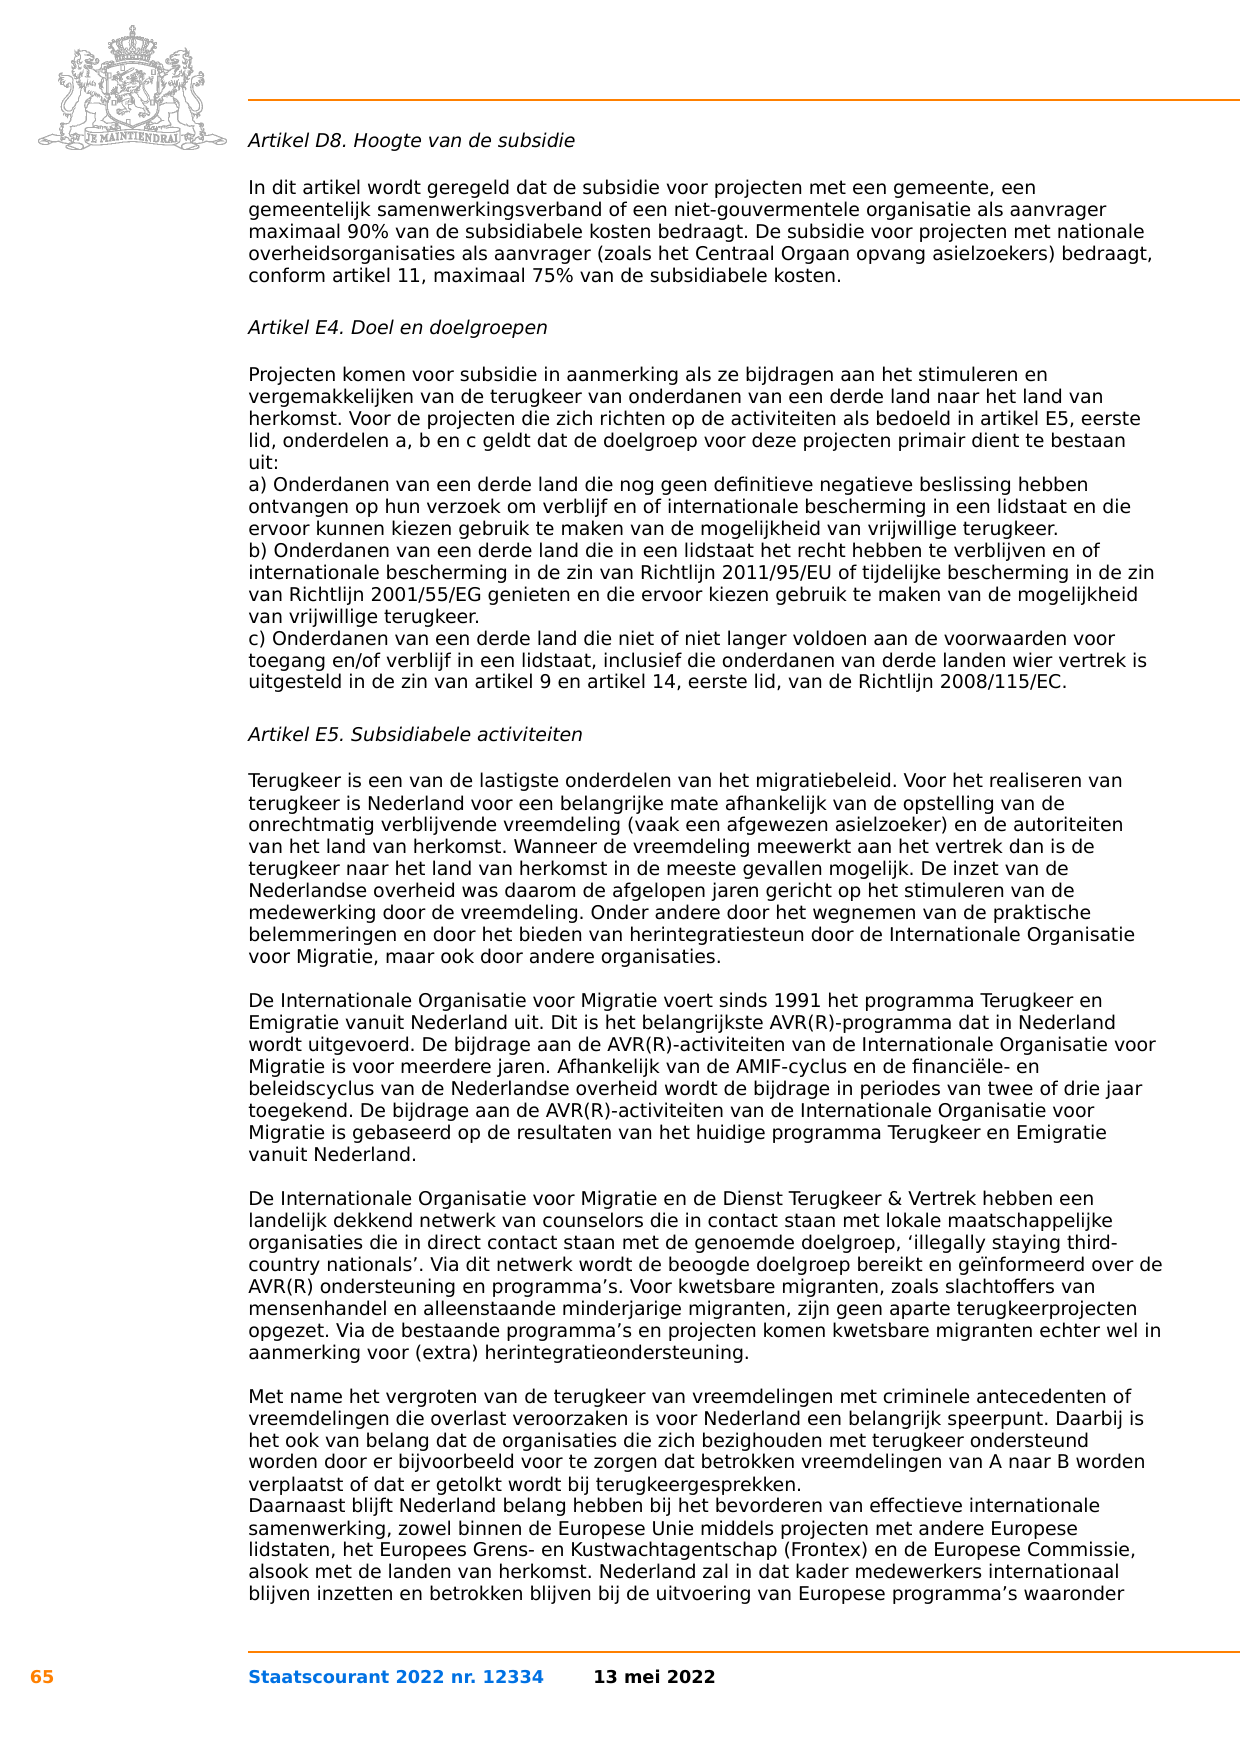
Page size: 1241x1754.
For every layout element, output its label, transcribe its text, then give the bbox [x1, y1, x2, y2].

text Met name het vergroten van de terugkeer van vreemdelingen met criminele antecedenten of vreemdelingen die overlast veroorzaken is voor Nederland een belangrijk speerpunt. Daarbij is het ook van belang dat de organisaties die zich bezighouden met terugkeer ondersteund worden door er bijvoorbeeld voor te zorgen dat betrokken vreemdelingen van A naar B worden verplaatst of dat er getolkt wordt bij terugkeergesprekken. [248, 1386, 1163, 1495]
text c) Onderdanen van een derde land die niet of niet langer voldoen aan de voorwaarden voor toegang en/of verblijf in een lidstaat, inclusief die onderdanen van derde landen wier vertrek is uitgesteld in de zin van artikel 9 en artikel 14, eerste lid, van de Richtlijn 2008/115/EC. [248, 627, 1163, 693]
text In dit artikel wordt geregeld dat de subsidie voor projecten met een gemeente, een gemeentelijk samenwerkingsverband of een niet-gouvermentele organisatie als aanvrager maximaal 90% van de subsidiabele kosten bedraagt. De subsidie voor projecten met nationale overheidsorganisaties als aanvrager (zoals het Centraal Orgaan opvang asielzoekers) bedraagt, conform artikel 11, maximaal 75% van de subsidiabele kosten. [248, 177, 1163, 287]
text De Internationale Organisatie voor Migratie en de Dienst Terugkeer & Vertrek hebben een landelijk dekkend netwerk van counselors die in contact staan met lokale maatschappelijke organisaties die in direct contact staan met de genoemde doelgroep, ‘illegally staying third-country nationals’. Via dit netwerk wordt de beoogde doelgroep bereikt en geïnformeerd over de AVR(R) ondersteuning en programma’s. Voor kwetsbare migranten, zoals slachtoffers van mensenhandel en alleenstaande minderjarige migranten, zijn geen aparte terugkeerprojecten opgezet. Via de bestaande programma’s en projecten komen kwetsbare migranten echter wel in aanmerking voor (extra) herintegratieondersteuning. [248, 1188, 1163, 1364]
picture [38, 25, 227, 150]
text Projecten komen voor subsidie in aanmerking als ze bijdragen aan het stimuleren en vergemakkelijken van de terugkeer van onderdanen van een derde land naar het land van herkomst. Voor de projecten die zich richten op de activiteiten als bedoeld in artikel E5, eerste lid, onderdelen a, b en c geldt dat de doelgroep voor deze projecten primair dient te bestaan uit: [248, 364, 1163, 474]
text De Internationale Organisatie voor Migratie voert sinds 1991 het programma Terugkeer en Emigratie vanuit Nederland uit. Dit is het belangrijkste AVR(R)-programma dat in Nederland wordt uitgevoerd. De bijdrage aan de AVR(R)-activiteiten van de Internationale Organisatie voor Migratie is voor meerdere jaren. Afhankelijk van de AMIF-cyclus en de financiële- en beleidscyclus van de Nederlandse overheid wordt de bijdrage in periodes van twee of drie jaar toegekend. De bijdrage aan de AVR(R)-activiteiten van de Internationale Organisatie voor Migratie is gebaseerd op de resultaten van het huidige programma Terugkeer en Emigratie vanuit Nederland. [248, 990, 1163, 1166]
text b) Onderdanen van een derde land die in een lidstaat het recht hebben te verblijven en of internationale bescherming in de zin van Richtlijn 2011/95/EU of tijdelijke bescherming in de zin van Richtlijn 2001/55/EG genieten en die ervoor kiezen gebruik te maken van de mogelijkheid van vrijwillige terugkeer. [248, 539, 1163, 627]
text a) Onderdanen van een derde land die nog geen definitieve negatieve beslissing hebben ontvangen op hun verzoek om verblijf en of internationale bescherming in een lidstaat en die ervoor kunnen kiezen gebruik te maken van de mogelijkheid van vrijwillige terugkeer. [248, 474, 1163, 539]
text Daarnaast blijft Nederland belang hebben bij het bevorderen van effectieve internationale samenwerking, zowel binnen de Europese Unie middels projecten met andere Europese lidstaten, het Europees Grens- en Kustwachtagentschap (Frontex) en de Europese Commissie, alsook met de landen van herkomst. Nederland zal in dat kader medewerkers internationaal blijven inzetten en betrokken blijven bij de uitvoering van Europese programma’s waaronder [248, 1495, 1163, 1605]
subtitle Artikel D8. Hoogte van de subsidie [248, 130, 1163, 152]
subtitle Artikel E4. Doel en doelgroepen [248, 317, 1163, 339]
text Terugkeer is een van de lastigste onderdelen van het migratiebeleid. Voor het realiseren van terugkeer is Nederland voor een belangrijke mate afhankelijk van de opstelling van de onrechtmatig verblijvende vreemdeling (vaak een afgewezen asielzoeker) en de autoriteiten van het land van herkomst. Wanneer de vreemdeling meewerkt aan het vertrek dan is de terugkeer naar het land van herkomst in de meeste gevallen mogelijk. De inzet van de Nederlandse overheid was daarom de afgelopen jaren gericht op het stimuleren van de medewerking door de vreemdeling. Onder andere door het wegnemen van de praktische belemmeringen en door het bieden van herintegratiesteun door de Internationale Organisatie voor Migratie, maar ook door andere organisaties. [248, 770, 1163, 968]
subtitle Artikel E5. Subsidiabele activiteiten [248, 723, 1163, 745]
